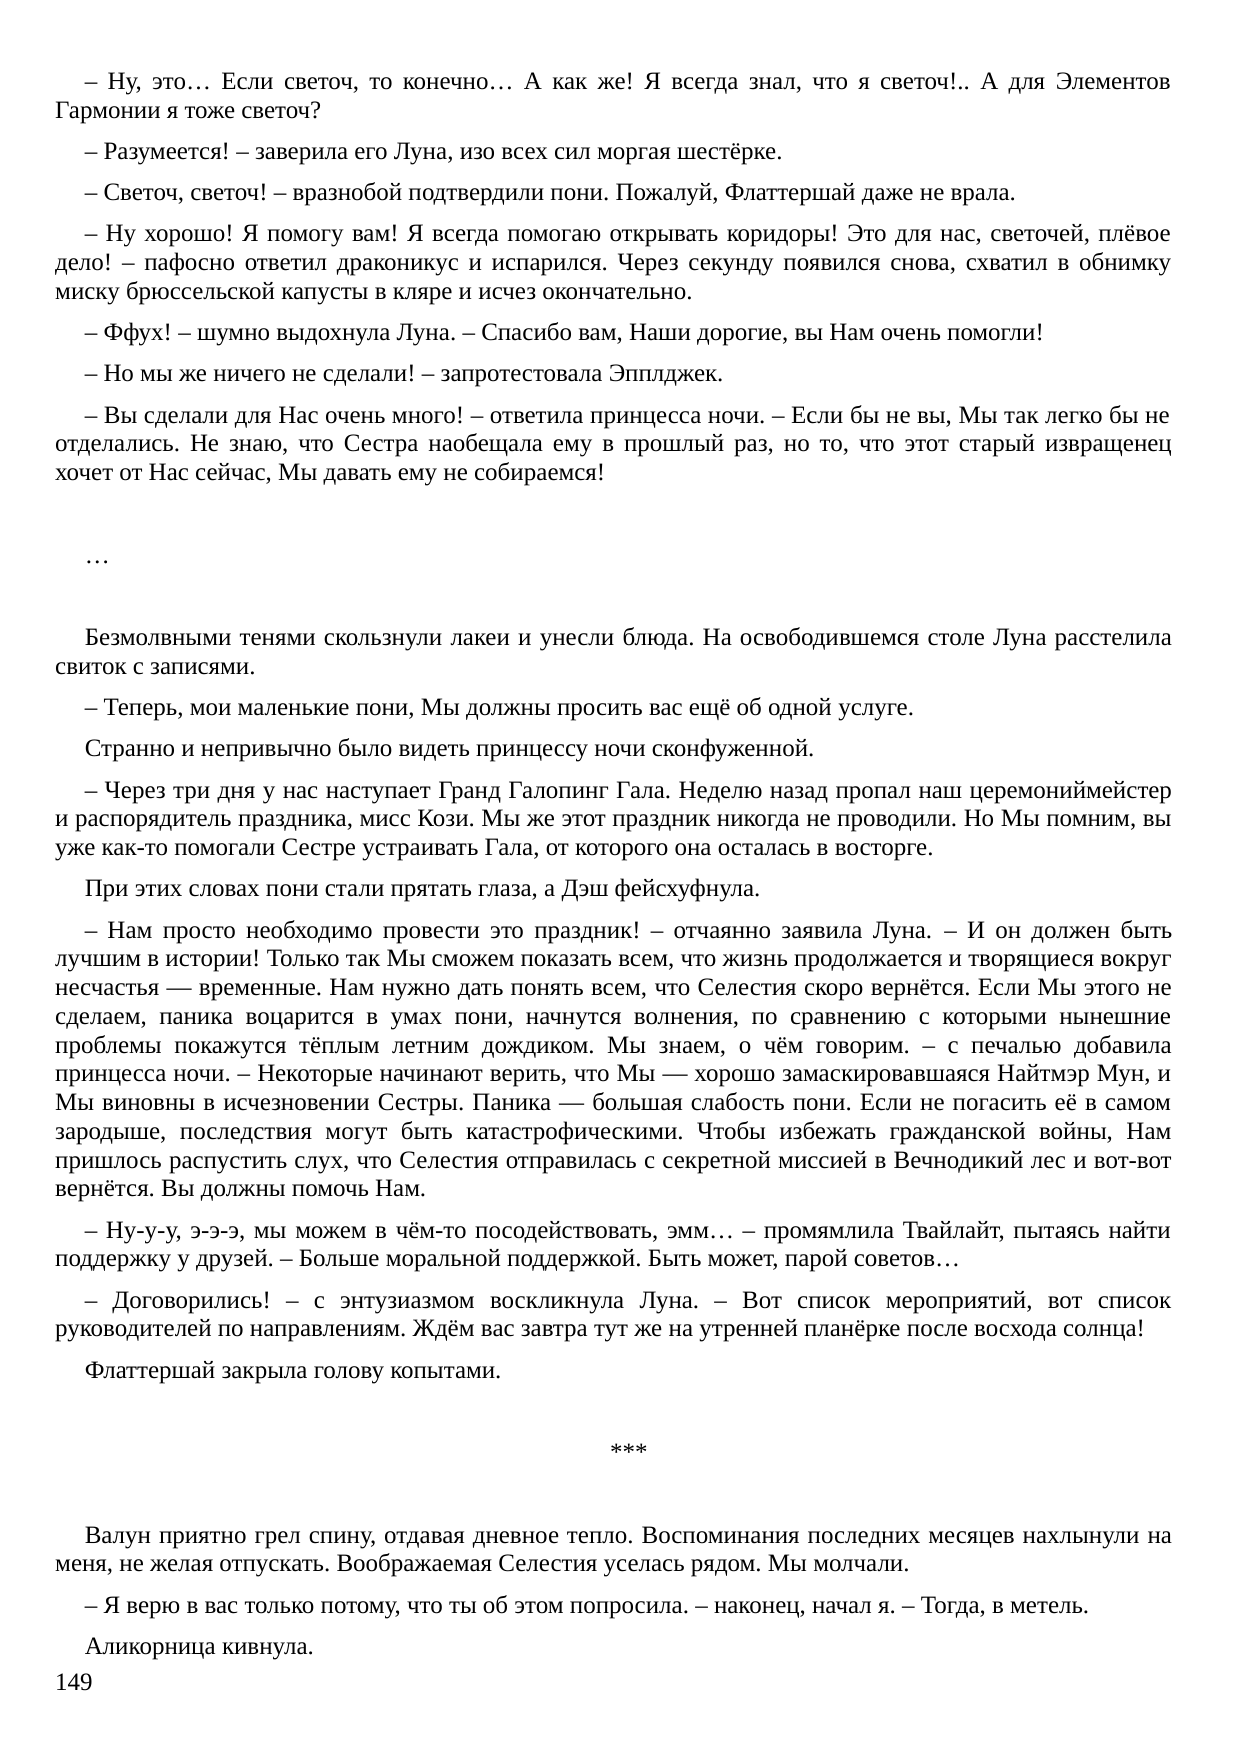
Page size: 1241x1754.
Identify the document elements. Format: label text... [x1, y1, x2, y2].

text Безмолвными тенями скользнули лакеи и унесли блюда. На освободившемся столе Луна расстелила свиток с записями. [55, 622, 1173, 680]
text – Но мы же ничего не сделали! – запротестовала Эпплджек. [55, 358, 1173, 387]
text – Ффух! – шумно выдохнула Луна. – Спасибо вам, Наши дорогие, вы Нам очень помогли! [55, 317, 1173, 346]
text – Договорились! – с энтузиазмом воскликнула Луна. – Вот список мероприятий, вот список руководителей по направлениям. Ждём вас завтра тут же на утренней планёрке после восхода солнца! [55, 1285, 1173, 1342]
text Странно и непривычно было видеть принцессу ночи сконфуженной. [55, 733, 1173, 762]
text – Вы сделали для Нас очень много! – ответила принцесса ночи. – Если бы не вы, Мы так легко бы не отделались. Не знаю, что Сестра наобещала ему в прошлый раз, но то, что этот старый извращенец хочет от Нас сейчас, Мы давать ему не собираемся! [55, 400, 1173, 486]
text – Я верю в вас только потому, что ты об этом попросила. – наконец, начал я. – Тогда, в метель. [55, 1590, 1173, 1618]
text Валун приятно грел спину, отдавая дневное тепло. Воспоминания последних месяцев нахлынули на меня, не желая отпускать. Воображаемая Селестия уселась рядом. Мы молчали. [55, 1520, 1173, 1577]
text – Светоч, светоч! – вразнобой подтвердили пони. Пожалуй, Флаттершай даже не врала. [55, 177, 1173, 206]
text При этих словах пони стали прятать глаза, а Дэш фейсхуфнула. [55, 873, 1173, 902]
text – Через три дня у нас наступает Гранд Галопинг Гала. Неделю назад пропал наш церемониймейстер и распорядитель праздника, мисс Кози. Мы же этот праздник никогда не проводили. Но Мы помним, вы уже как-то помогали Сестре устраивать Гала, от которого она осталась в восторге. [55, 775, 1173, 861]
text Флаттершай закрыла голову копытами. [55, 1355, 1173, 1383]
text … [55, 540, 1173, 568]
text – Нам просто необходимо провести это праздник! – отчаянно заявила Луна. – И он должен быть лучшим в истории! Только так Мы сможем показать всем, что жизнь продолжается и творящиеся вокруг несчастья — временные. Нам нужно дать понять всем, что Селестия скоро вернётся. Если Мы этого не сделаем, паника воцарится в умах пони, начнутся волнения, по сравнению с которыми нынешние проблемы покажутся тёплым летним дождиком. Мы знаем, о чём говорим. – с печалью добавила принцесса ночи. – Некоторые начинают верить, что Мы — хорошо замаскировавшаяся Найтмэр Мун, и Мы виновны в исчезновении Сестры. Паника — большая слабость пони. Если не погасить её в самом зародыше, последствия могут быть катастрофическими. Чтобы избежать гражданской войны, Нам пришлось распустить слух, что Селестия отправилась с секретной миссией в Вечнодикий лес и вот-вот вернётся. Вы должны помочь Нам. [55, 915, 1173, 1202]
text – Ну, это… Если светоч, то конечно… А как же! Я всегда знал, что я светоч!.. А для Элементов Гармонии я тоже светоч? [55, 66, 1173, 123]
text Аликорница кивнула. [55, 1631, 1173, 1660]
text – Теперь, мои маленькие пони, Мы должны просить вас ещё об одной услуге. [55, 692, 1173, 721]
text – Ну-у-у, э-э-э, мы можем в чём-то посодействовать, эмм… – промямлила Твайлайт, пытаясь найти поддержку у друзей. – Больше моральной поддержкой. Быть может, парой советов… [55, 1215, 1173, 1272]
text – Ну хорошо! Я помогу вам! Я всегда помогаю открывать коридоры! Это для нас, светочей, плёвое дело! – пафосно ответил драконикус и испарился. Через секунду появился снова, схватил в обнимку миску брюссельской капусты в кляре и исчез окончательно. [55, 218, 1173, 305]
text *** [55, 1437, 1173, 1466]
text – Разумеется! – заверила его Луна, изо всех сил моргая шестёрке. [55, 136, 1173, 165]
